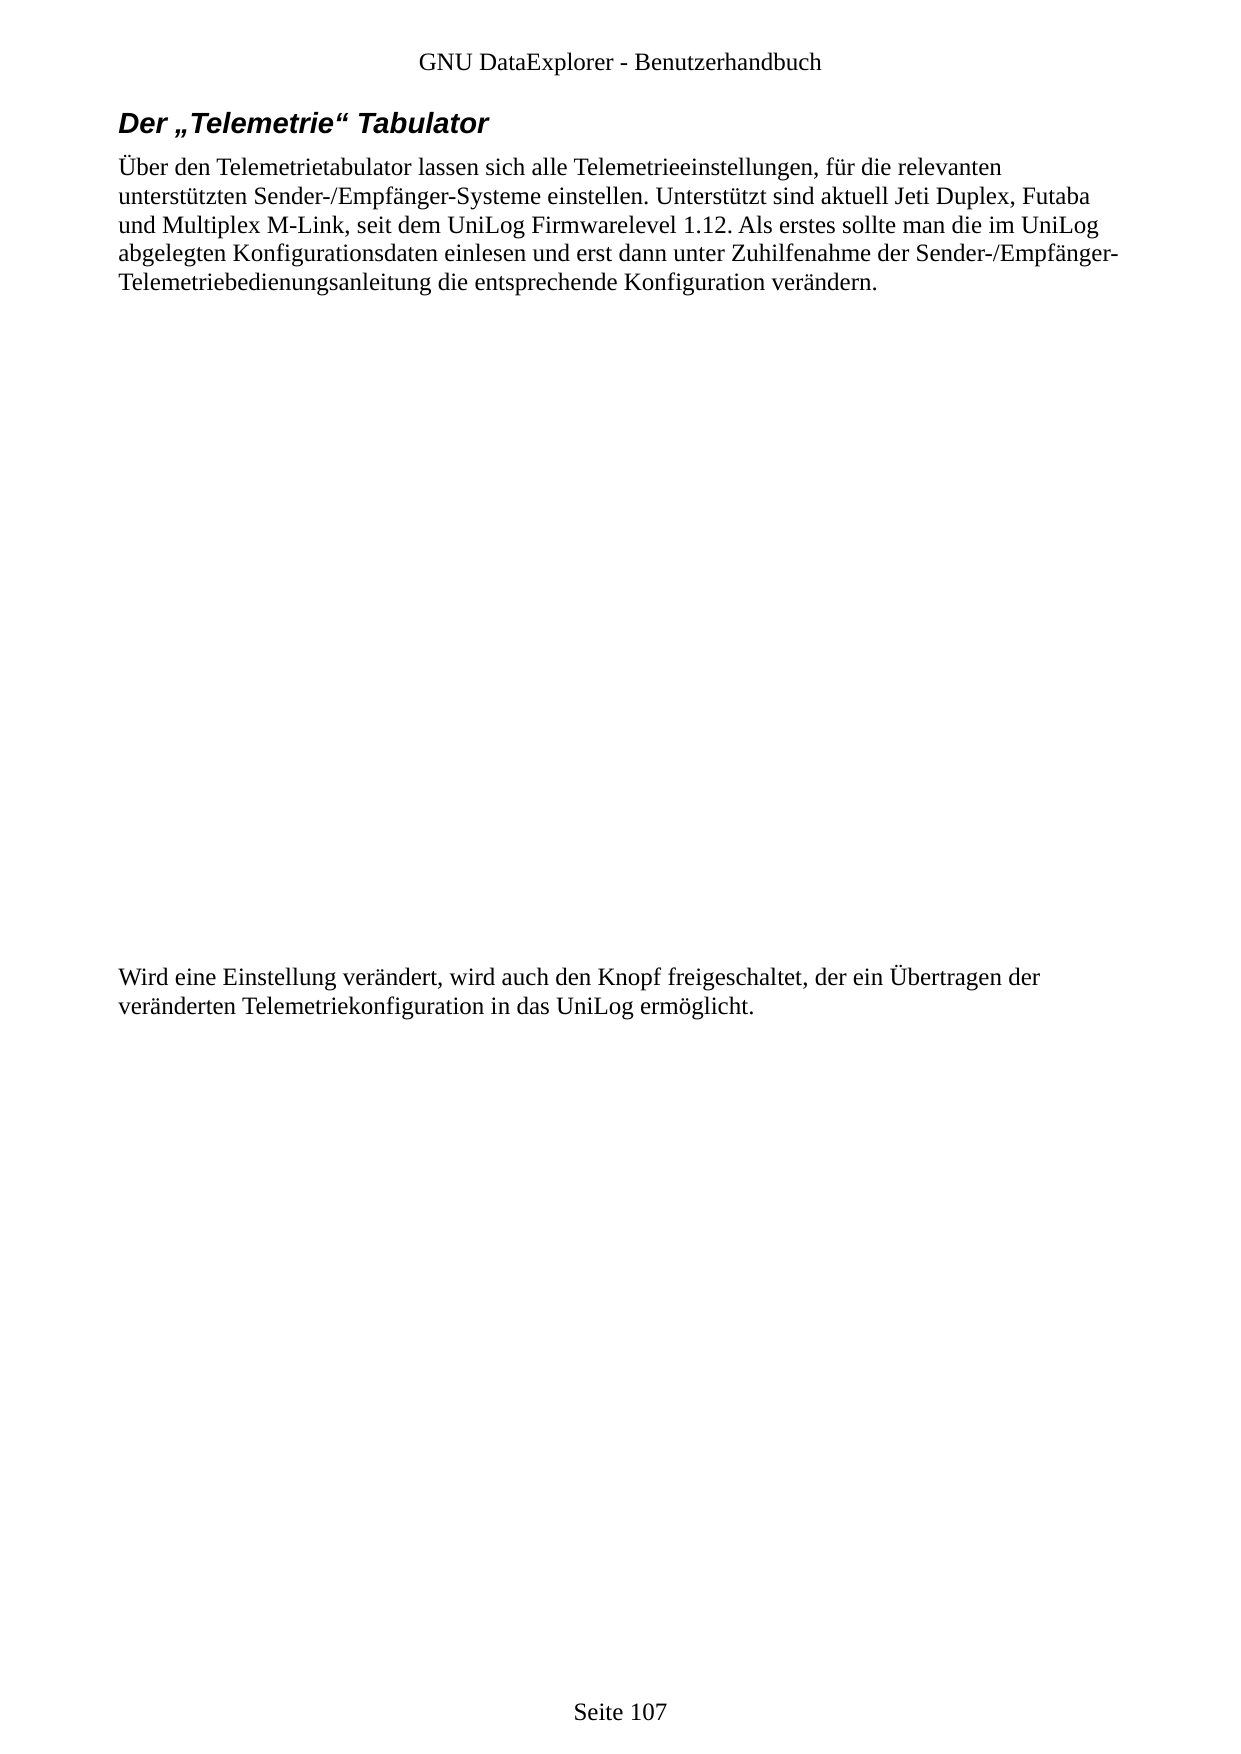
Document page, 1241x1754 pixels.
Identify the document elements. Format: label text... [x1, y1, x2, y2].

text Über den Telemetrietabulator lassen sich alle Telemetrieeinstellungen, für die relevanten unterstützten Sender-/Empfänger-Systeme einstellen. Unterstützt sind aktuell Jeti Duplex, Futaba und Multiplex M-Link, seit dem UniLog Firmwarelevel 1.12. Als erstes sollte man die im UniLog abgelegten Konfigurationsdaten einlesen und erst dann unter Zuhilfenahme der Sender-/Empfänger-Telemetriebedienungsanleitung die entsprechende Konfiguration verändern. [118, 152, 1122, 296]
text Wird eine Einstellung verändert, wird auch den Knopf freigeschaltet, der ein Übertragen der veränderten Telemetriekonfiguration in das UniLog ermöglicht. [118, 962, 1122, 1019]
subtitle Der „Telemetrie“ Tabulator [118, 106, 1122, 140]
